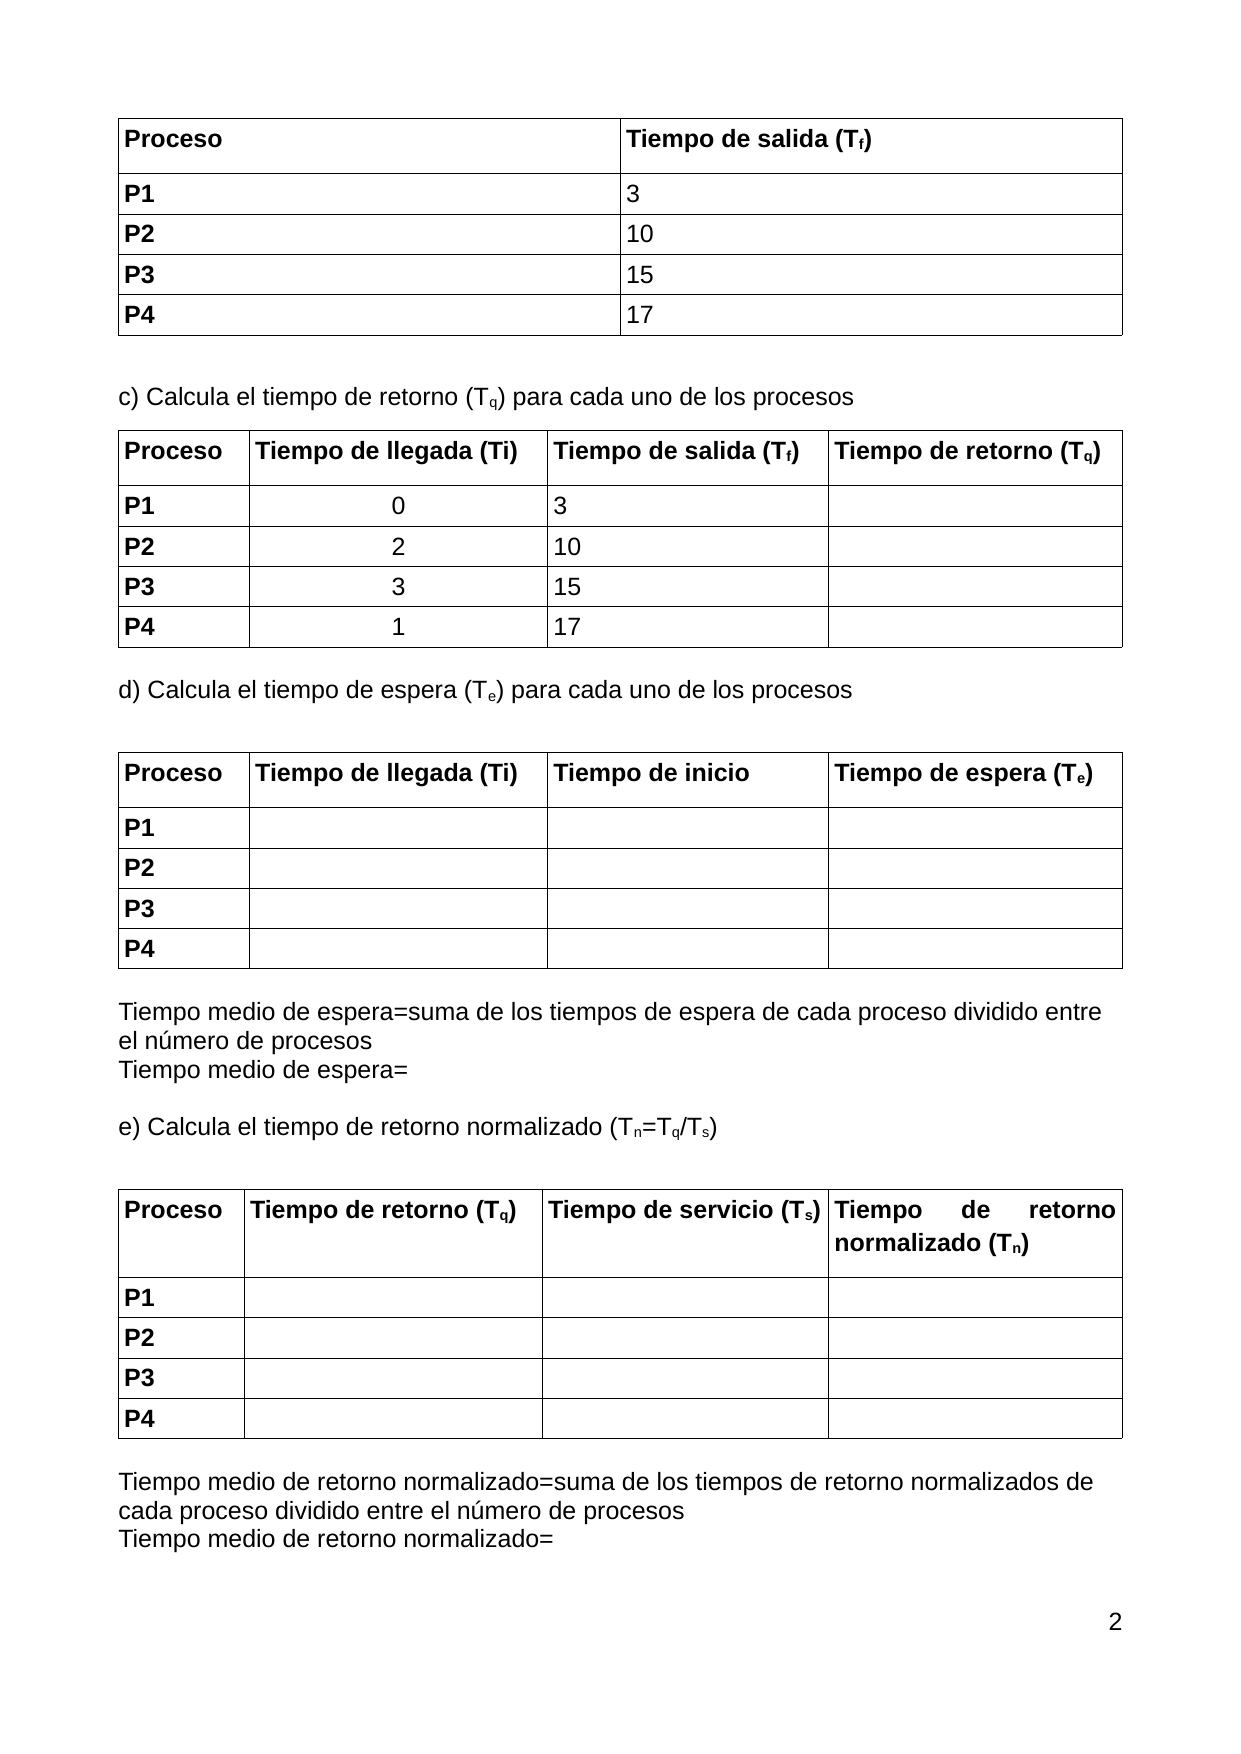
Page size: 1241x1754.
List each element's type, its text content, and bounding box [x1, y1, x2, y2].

table_cell P1 [119, 486, 249, 526]
table_header Tiempo de retorno (Tq) [245, 1190, 542, 1277]
table_cell [829, 849, 1122, 888]
table_cell [250, 889, 547, 928]
table_cell P3 [119, 889, 249, 928]
table_cell [829, 808, 1122, 847]
table_header Tiempo de salida (Tf) [621, 119, 1122, 173]
text Tiempo medio de espera=suma de los tiempos de espera de cada proceso dividido entre el número de procesos [118, 997, 1122, 1055]
table_cell 3 [621, 174, 1122, 213]
table_cell 3 [548, 486, 828, 526]
table_cell P1 [119, 808, 249, 847]
table_cell [829, 1318, 1122, 1357]
table_cell [245, 1278, 542, 1317]
table_cell P2 [119, 215, 620, 254]
table_cell [829, 889, 1122, 928]
table_header Tiempo de servicio (Ts) [543, 1190, 828, 1277]
table_header Tiempo de llegada (Ti) [250, 753, 547, 807]
text e) Calcula el tiempo de retorno normalizado (Tn=Tq/Ts) [118, 1112, 1122, 1141]
table_cell P3 [119, 1359, 244, 1398]
text d) Calcula el tiempo de espera (Te) para cada uno de los procesos [118, 675, 1122, 704]
text Tiempo medio de espera= [118, 1055, 1122, 1083]
table_header Proceso [119, 119, 620, 173]
table_header Proceso [119, 431, 249, 485]
table_cell 10 [621, 215, 1122, 254]
table_header Proceso [119, 753, 249, 807]
table_cell 17 [621, 295, 1122, 334]
table_cell P1 [119, 174, 620, 213]
table_cell P3 [119, 567, 249, 606]
table_cell 10 [548, 527, 828, 566]
text Tiempo medio de retorno normalizado=suma de los tiempos de retorno normalizados de cada proceso dividido entre el número de procesos [118, 1467, 1122, 1524]
table_cell [829, 1278, 1122, 1317]
text Tiempo medio de retorno normalizado= [118, 1524, 1122, 1553]
table_cell [548, 849, 828, 888]
table_header Tiempo de espera (Te) [829, 753, 1122, 807]
table_cell [250, 849, 547, 888]
table_cell [250, 808, 547, 847]
table_cell [829, 567, 1122, 606]
table_cell P4 [119, 295, 620, 334]
table_cell 1 [250, 607, 547, 647]
table_cell P2 [119, 849, 249, 888]
table_cell P3 [119, 255, 620, 294]
table_header Tiempo de inicio [548, 753, 828, 807]
table_cell [245, 1399, 542, 1438]
table_cell P4 [119, 1399, 244, 1438]
table_cell 15 [548, 567, 828, 606]
table_cell P4 [119, 929, 249, 968]
table_header Tiempo de salida (Tf) [548, 431, 828, 485]
table_cell 2 [250, 527, 547, 566]
text c) Calcula el tiempo de retorno (Tq) para cada uno de los procesos [118, 382, 1122, 411]
table_cell [829, 486, 1122, 526]
table_cell 15 [621, 255, 1122, 294]
table_cell [829, 1359, 1122, 1398]
table_header Tiempo de llegada (Ti) [250, 431, 547, 485]
table_header Proceso [119, 1190, 244, 1277]
table_cell [543, 1278, 828, 1317]
table_cell [829, 527, 1122, 566]
table_cell [548, 808, 828, 847]
table_header Tiempo de retorno normalizado (Tn) [829, 1190, 1122, 1277]
table_cell [548, 889, 828, 928]
table_cell 17 [548, 607, 828, 647]
table_cell 0 [250, 486, 547, 526]
table_header Tiempo de retorno (Tq) [829, 431, 1122, 485]
table_cell [250, 929, 547, 968]
table_cell P4 [119, 607, 249, 647]
table_cell [829, 929, 1122, 968]
table_cell P2 [119, 527, 249, 566]
table_cell [548, 929, 828, 968]
table_cell [543, 1399, 828, 1438]
table_cell [829, 607, 1122, 647]
table_cell [245, 1318, 542, 1357]
table_cell P2 [119, 1318, 244, 1357]
table_cell P1 [119, 1278, 244, 1317]
table_cell 3 [250, 567, 547, 606]
table_cell [543, 1318, 828, 1357]
table_cell [245, 1359, 542, 1398]
table_cell [543, 1359, 828, 1398]
table_cell [829, 1399, 1122, 1438]
